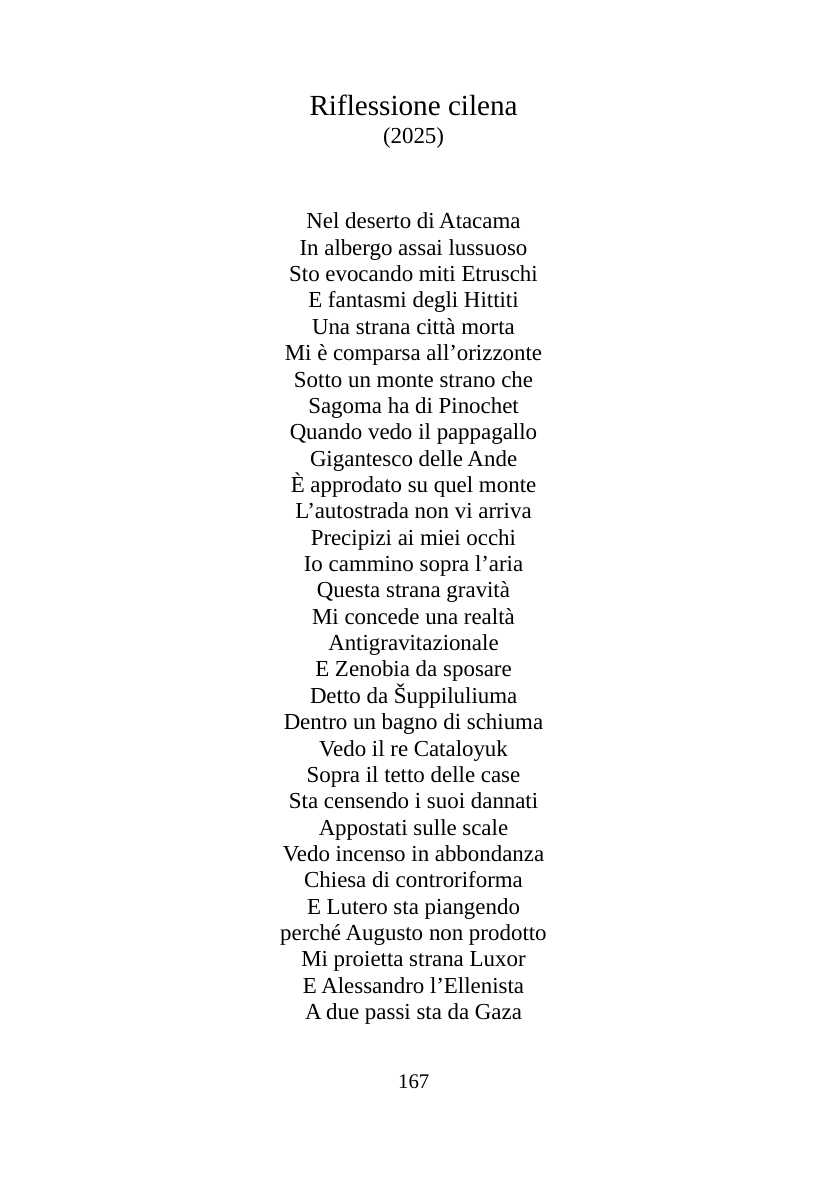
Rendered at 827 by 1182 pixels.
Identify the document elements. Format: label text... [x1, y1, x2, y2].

text Antigravitazionale [88, 629, 738, 656]
text E Alessandro l’Ellenista [88, 972, 738, 998]
text Sagoma ha di Pinochet [88, 392, 738, 418]
text Vedo il re Cataloyuk [88, 734, 738, 761]
text Mi è comparsa all’orizzonte [88, 339, 738, 366]
text L’autostrada non vi arriva [88, 497, 738, 524]
text Nel deserto di Atacama [88, 207, 738, 234]
text Questa strana gravità [88, 576, 738, 603]
text Sotto un monte strano che [88, 366, 738, 392]
text Vedo incenso in abbondanza [88, 840, 738, 866]
text Gigantesco delle Ande [88, 445, 738, 471]
text A due passi sta da Gaza [88, 998, 738, 1024]
text Detto da Šuppiluliuma [88, 682, 738, 708]
text perché Augusto non prodotto [88, 919, 738, 945]
text Una strana città morta [88, 313, 738, 339]
text Appostati sulle scale [88, 814, 738, 840]
text Sopra il tetto delle case [88, 761, 738, 787]
text E fantasmi degli Hittiti [88, 287, 738, 313]
text Chiesa di controriforma [88, 866, 738, 893]
text Precipizi ai miei occhi [88, 524, 738, 550]
text Mi concede una realtà [88, 603, 738, 629]
text è approdato su quel monte [88, 471, 738, 497]
text In albergo assai lussuoso [88, 234, 738, 260]
text Mi proietta strana Luxor [88, 945, 738, 972]
text E Lutero sta piangendo [88, 893, 738, 919]
text Dentro un bagno di schiuma [88, 708, 738, 734]
text Sto evocando miti Etruschi [88, 260, 738, 287]
text Io cammino sopra l’aria [88, 550, 738, 576]
text Sta censendo i suoi dannati [88, 787, 738, 814]
text Riflessione cilena (2025) [88, 88, 738, 148]
text E Zenobia da sposare [88, 656, 738, 682]
text Quando vedo il pappagallo [88, 418, 738, 445]
